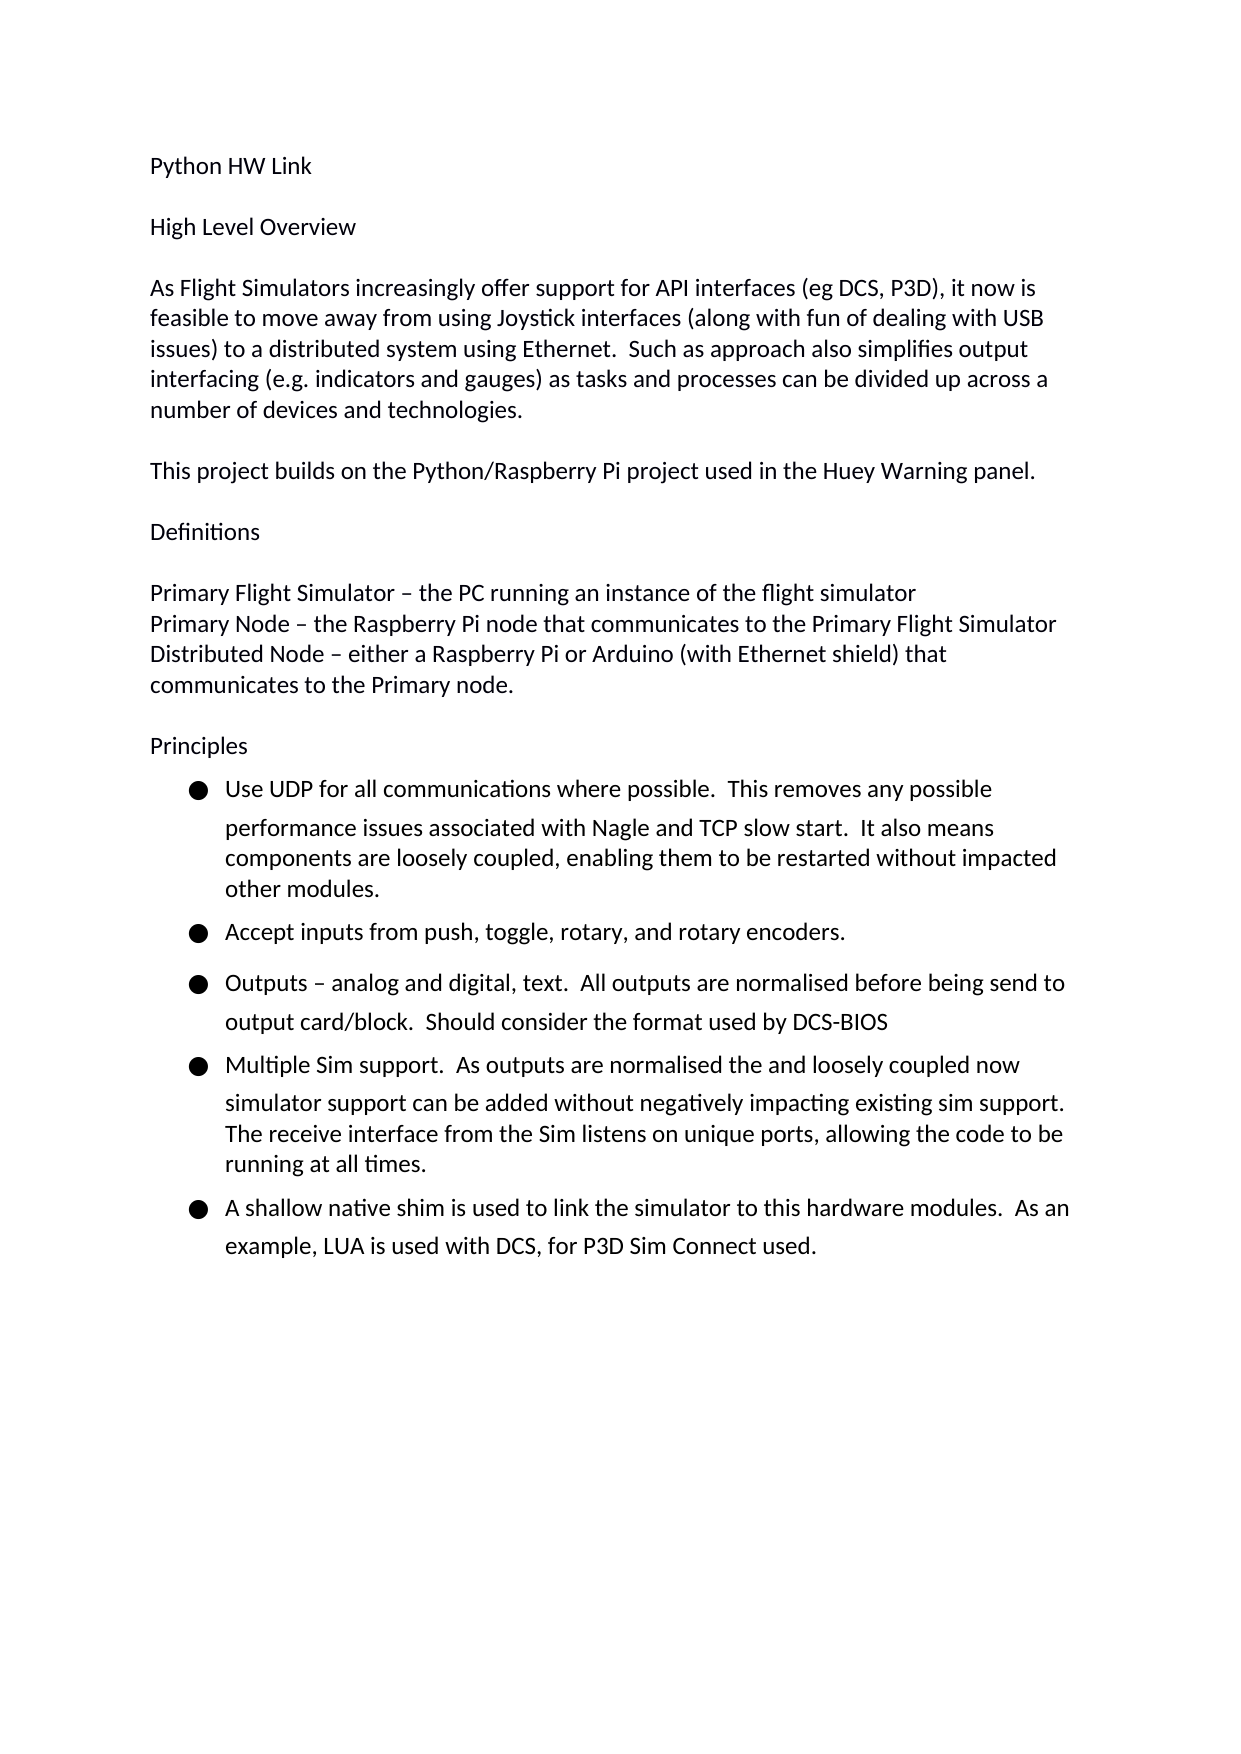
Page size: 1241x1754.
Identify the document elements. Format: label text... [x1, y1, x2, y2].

list Use UDP for all communications where possible. This removes any possible performance issues associated with Nagle and TCP slow start. It also means components are loosely coupled, enabling them to be restarted without impacted other modules. [187, 760, 1090, 903]
text As Flight Simulators increasingly offer support for API interfaces (eg DCS, P3D), it now is feasible to move away from using Joystick interfaces (along with fun of dealing with USB issues) to a distributed system using Ethernet. Such as approach also simplifies output interfacing (e.g. indicators and gauges) as tasks and processes can be divided up across a number of devices and technologies. [150, 272, 1090, 425]
text High Level Overview [150, 211, 1090, 242]
text Distributed Node – either a Raspberry Pi or Arduino (with Ethernet shield) that communicates to the Primary node. [150, 638, 1090, 699]
text Definitions [150, 516, 1090, 547]
text Principles [150, 730, 1090, 760]
list A shallow native shim is used to link the simulator to this hardware modules. As an example, LUA is used with DCS, for P3D Sim Connect used. [187, 1179, 1090, 1261]
list Multiple Sim support. As outputs are normalised the and loosely coupled now simulator support can be added without negatively impacting existing sim support. The receive interface from the Sim listens on unique ports, allowing the code to be running at all times. [187, 1036, 1090, 1179]
text Primary Flight Simulator – the PC running an instance of the flight simulator [150, 577, 1090, 608]
list Accept inputs from push, toggle, rotary, and rotary encoders. [187, 903, 1090, 954]
text This project builds on the Python/Raspberry Pi project used in the Huey Warning panel. [150, 455, 1090, 486]
text Python HW Link [150, 150, 1090, 181]
list Outputs – analog and digital, text. All outputs are normalised before being send to output card/block. Should consider the format used by DCS-BIOS [187, 954, 1090, 1036]
text Primary Node – the Raspberry Pi node that communicates to the Primary Flight Simulator [150, 608, 1090, 638]
